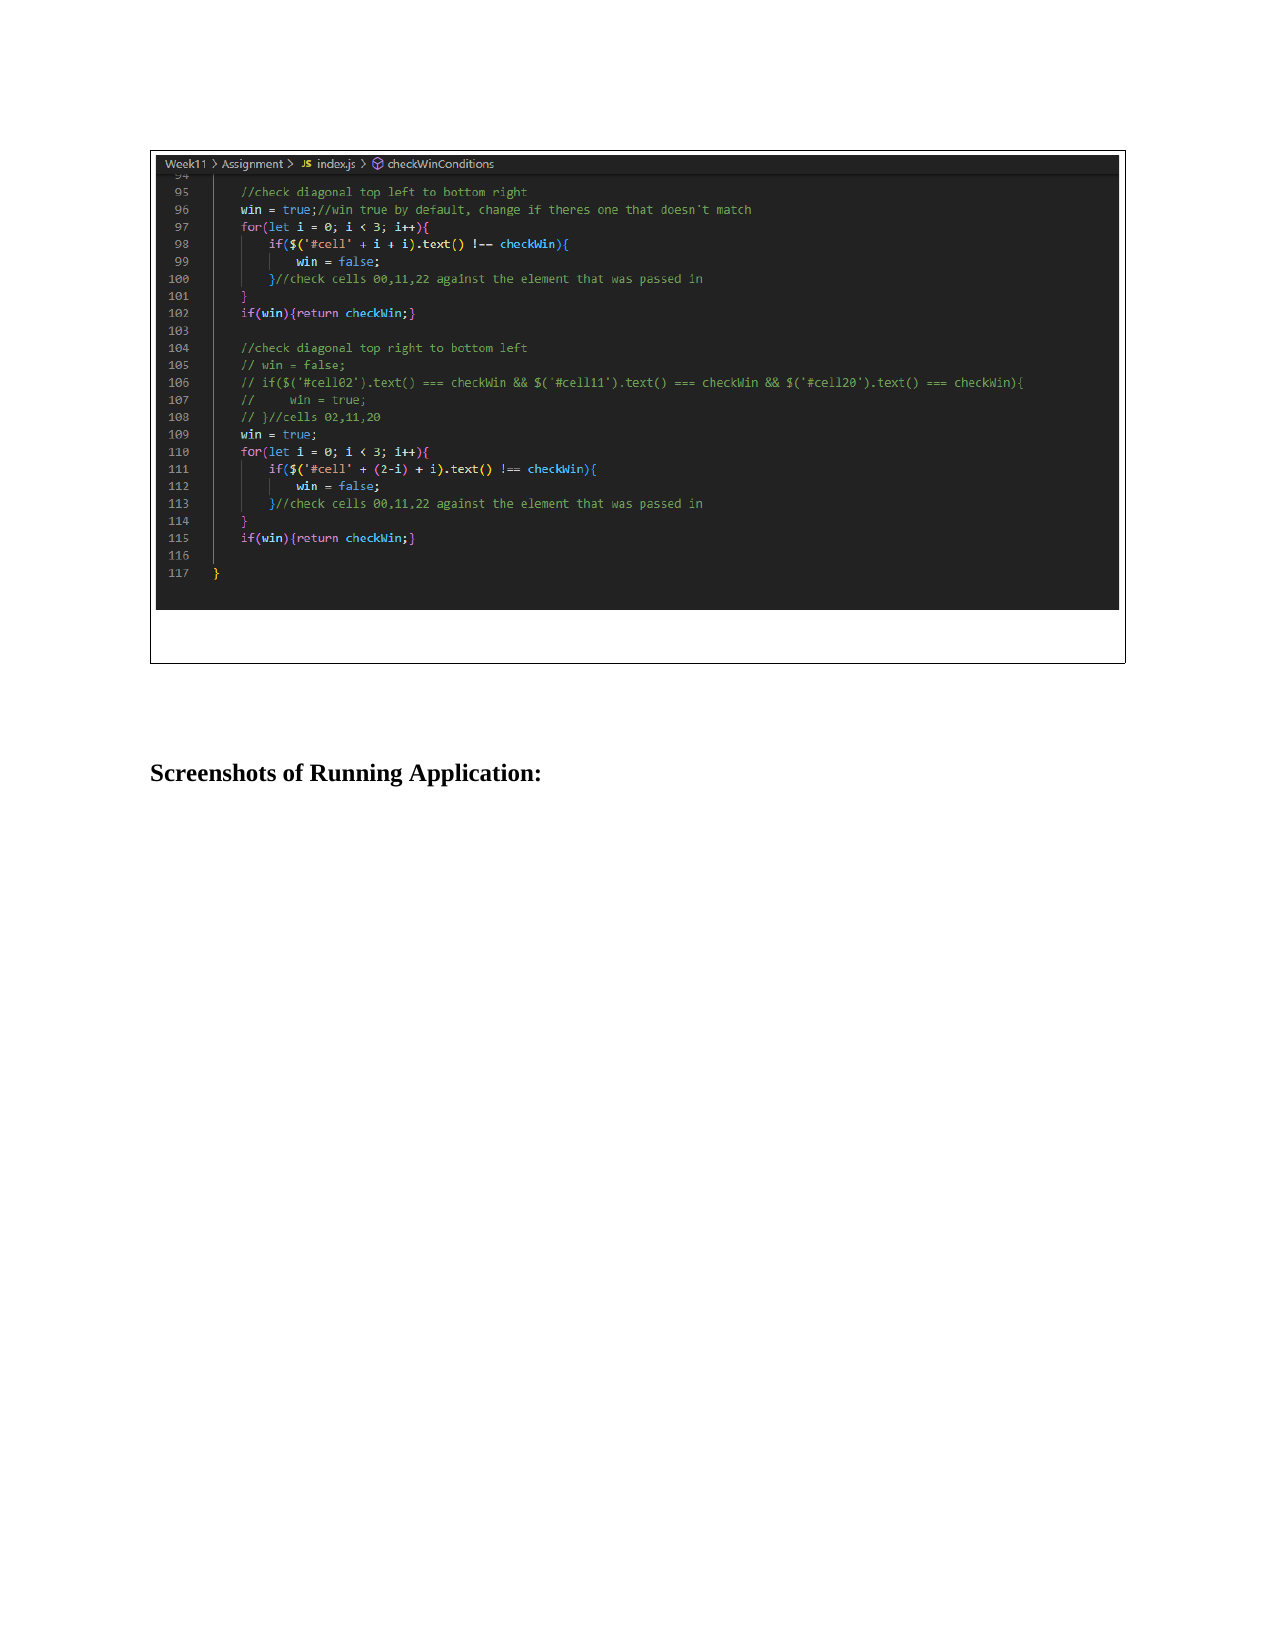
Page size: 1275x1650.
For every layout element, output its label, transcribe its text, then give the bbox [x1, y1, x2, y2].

table_cell [151, 151, 1125, 609]
text Screenshots of Running Application: [150, 758, 1125, 787]
picture [155, 155, 1120, 610]
table_cell [151, 610, 1125, 663]
